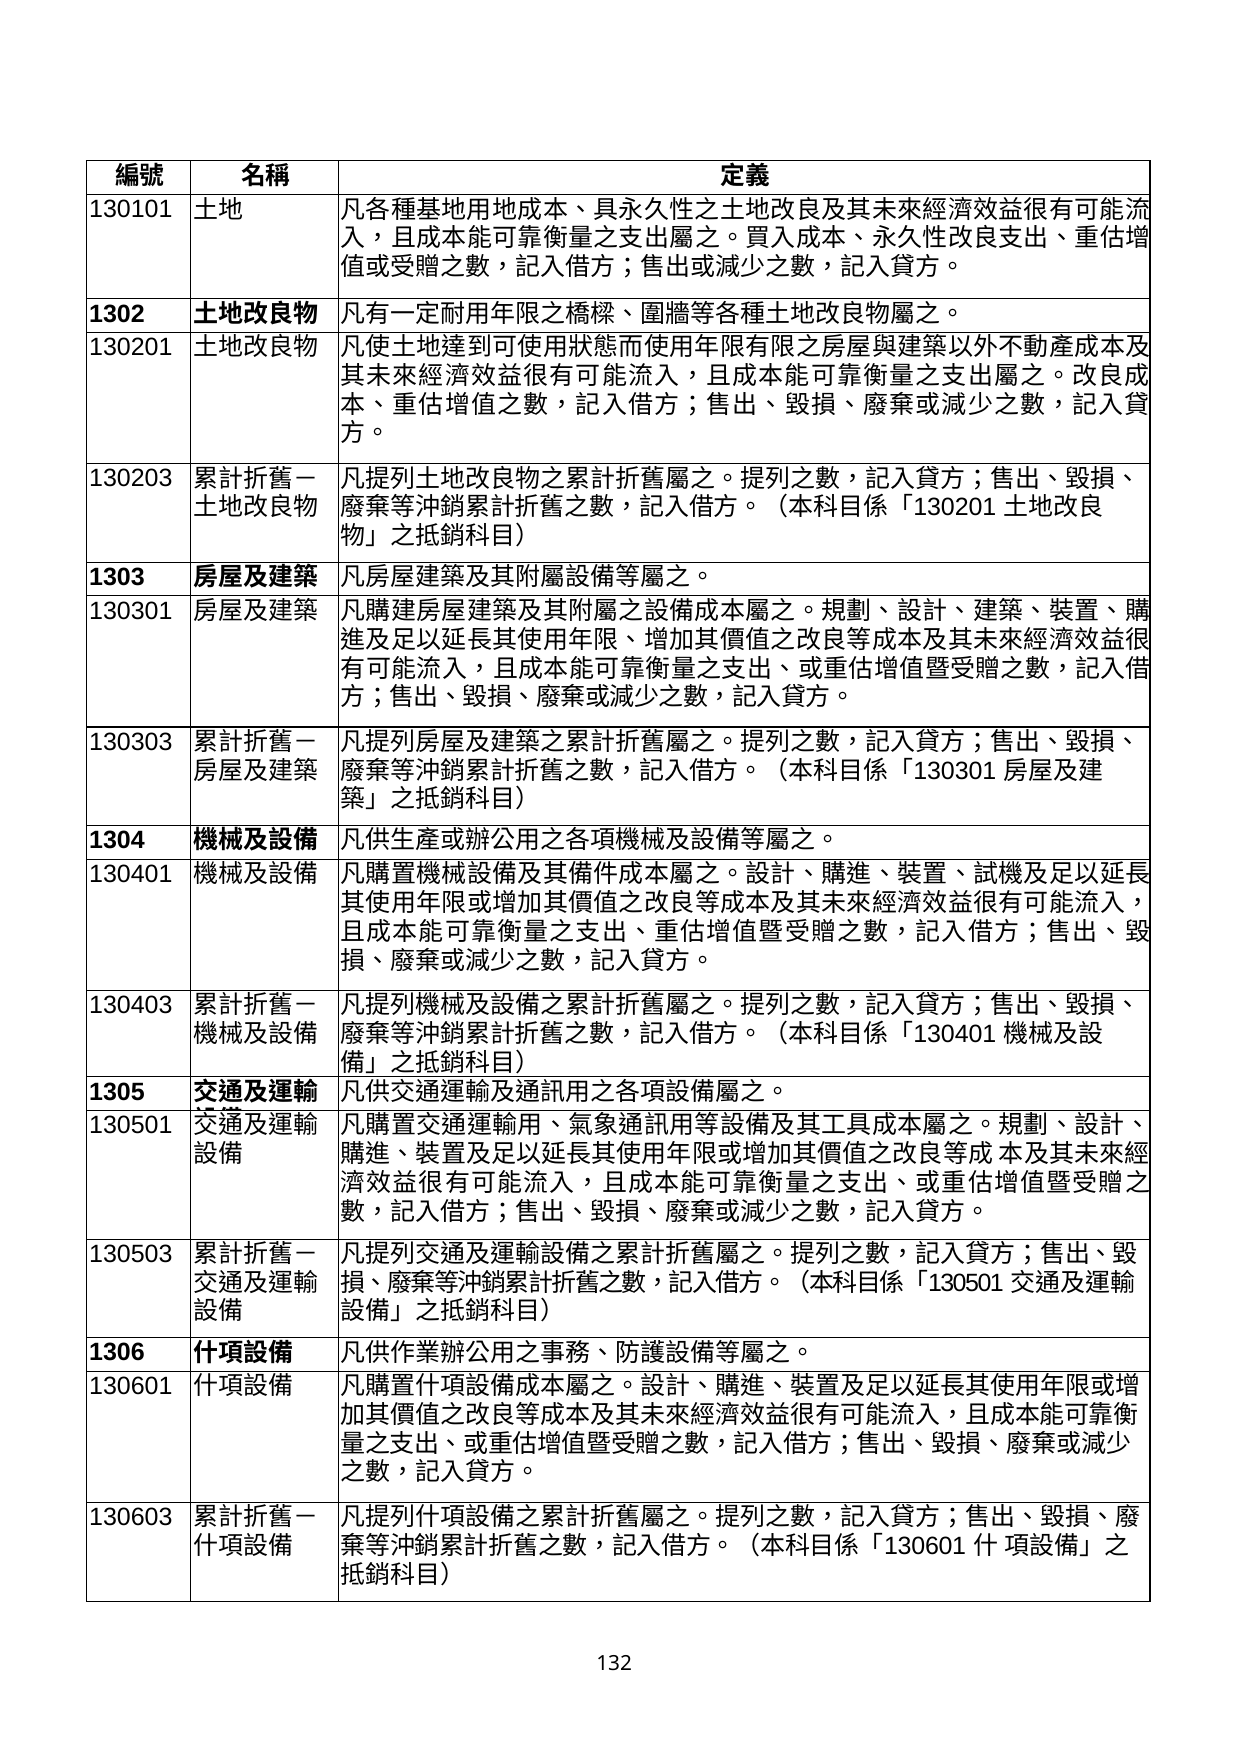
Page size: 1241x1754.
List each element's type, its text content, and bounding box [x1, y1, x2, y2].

table_cell 累計折舊－交通及運輸設備 [191, 1240, 338, 1337]
table_cell 凡各種基地用地成本、具永久性之土地改良及其未來經濟效益很有可能流入，且成本能可靠衡量之支出屬之。買入成本、永久性改良支出、重估增值或受贈之數，記入借方；售出或減少之數，記入貸方。 [339, 195, 1149, 298]
table_cell 什項設備 [191, 1372, 338, 1502]
table_cell 累計折舊－什項設備 [191, 1503, 338, 1601]
table_cell 凡有一定耐用年限之橋樑、圍牆等各種土地改良物屬之。 [339, 299, 1149, 332]
table_cell 凡房屋建築及其附屬設備等屬之。 [339, 563, 1149, 595]
table_cell 機械及設備 [191, 826, 338, 858]
table_header 名稱 [191, 161, 338, 194]
table_cell 凡購置什項設備成本屬之。設計、購進、裝置及足以延長其使用年限或增加其價值之改良等成本及其未來經濟效益很有可能流入，且成本能可靠衡量之支出、或重估增值暨受贈之數，記入借方；售出、毀損、廢棄或減少之數，記入貸方。 [339, 1372, 1149, 1502]
table_cell 1302 [87, 299, 190, 332]
table_cell 130501 [87, 1111, 190, 1238]
table_cell 凡提列交通及運輸設備之累計折舊屬之。提列之數，記入貸方；售出、毀損、廢棄等沖銷累計折舊之數，記入借方。（本科目係「130501 交通及運輸設備」之抵銷科目） [339, 1240, 1149, 1337]
table_cell 凡提列房屋及建築之累計折舊屬之。提列之數，記入貸方；售出、毀損、廢棄等沖銷累計折舊之數，記入借方。（本科目係「130301 房屋及建築」之抵銷科目） [339, 728, 1149, 825]
table_cell 130401 [87, 860, 190, 990]
table_cell 累計折舊－土地改良物 [191, 464, 338, 562]
table_cell 凡購置交通運輸用、氣象通訊用等設備及其工具成本屬之。規劃、設計、購進、裝置及足以延長其使用年限或增加其價值之改良等成 本及其未來經濟效益很有可能流入，且成本能可靠衡量之支出、或重估增值暨受贈之數，記入借方；售出、毀損、廢棄或減少之數，記入貸方。 [339, 1111, 1149, 1238]
table_cell 什項設備 [191, 1338, 338, 1371]
table_cell 130101 [87, 195, 190, 298]
table_cell 1304 [87, 826, 190, 858]
table_cell 凡購建房屋建築及其附屬之設備成本屬之。規劃、設計、建築、裝置、購進及足以延長其使用年限、增加其價值之改良等成本及其未來經濟效益很有可能流入，且成本能可靠衡量之支出、或重估增值暨受贈之數，記入借方；售出、毀損、廢棄或減少之數，記入貸方。 [339, 596, 1149, 726]
table_cell 1305 [87, 1077, 190, 1110]
table_cell 機械及設備 [191, 860, 338, 990]
table_cell 130201 [87, 333, 190, 463]
table_cell 130403 [87, 991, 190, 1076]
table_cell 房屋及建築 [191, 596, 338, 726]
table_cell 凡供作業辦公用之事務、防護設備等屬之。 [339, 1338, 1149, 1371]
table_cell 130301 [87, 596, 190, 726]
table_cell 房屋及建築 [191, 563, 338, 595]
table_cell 凡供交通運輸及通訊用之各項設備屬之。 [339, 1077, 1149, 1110]
table_cell 土地改良物 [191, 299, 338, 332]
table_cell 凡提列什項設備之累計折舊屬之。提列之數，記入貸方；售出、毀損、廢棄等沖銷累計折舊之數，記入借方。（本科目係「130601 什 項設備」之抵銷科目） [339, 1503, 1149, 1601]
table_cell 1306 [87, 1338, 190, 1371]
table_cell 累計折舊－房屋及建築 [191, 728, 338, 825]
table_cell 凡提列土地改良物之累計折舊屬之。提列之數，記入貸方；售出、毀損、廢棄等沖銷累計折舊之數，記入借方。（本科目係「130201 土地改良物」之抵銷科目） [339, 464, 1149, 562]
table_cell 130303 [87, 728, 190, 825]
table_cell 凡購置機械設備及其備件成本屬之。設計、購進、裝置、試機及足以延長其使用年限或增加其價值之改良等成本及其未來經濟效益很有可能流入，且成本能可靠衡量之支出、重估增值暨受贈之數，記入借方；售出、毀損、廢棄或減少之數，記入貸方。 [339, 860, 1149, 990]
table_cell 凡提列機械及設備之累計折舊屬之。提列之數，記入貸方；售出、毀損、廢棄等沖銷累計折舊之數，記入借方。（本科目係「130401 機械及設備」之抵銷科目） [339, 991, 1149, 1076]
table_header 定義 [339, 161, 1149, 194]
table_cell 土地改良物 [191, 333, 338, 463]
table_cell 交通及運輸設備 [191, 1111, 338, 1238]
table_cell 累計折舊－機械及設備 [191, 991, 338, 1076]
table_cell 130503 [87, 1240, 190, 1337]
table_cell 土地 [191, 195, 338, 298]
table_cell 130601 [87, 1372, 190, 1502]
table_cell 交通及運輸設備 [191, 1077, 338, 1110]
table_cell 130603 [87, 1503, 190, 1601]
table_cell 1303 [87, 563, 190, 595]
table_header 編號 [87, 161, 190, 194]
table_cell 凡供生產或辦公用之各項機械及設備等屬之。 [339, 826, 1149, 858]
table_cell 130203 [87, 464, 190, 562]
table_cell 凡使土地達到可使用狀態而使用年限有限之房屋與建築以外不動產成本及其未來經濟效益很有可能流入，且成本能可靠衡量之支出屬之。改良成本、重估增值之數，記入借方；售出、毀損、廢棄或減少之數，記入貸方。 [339, 333, 1149, 463]
